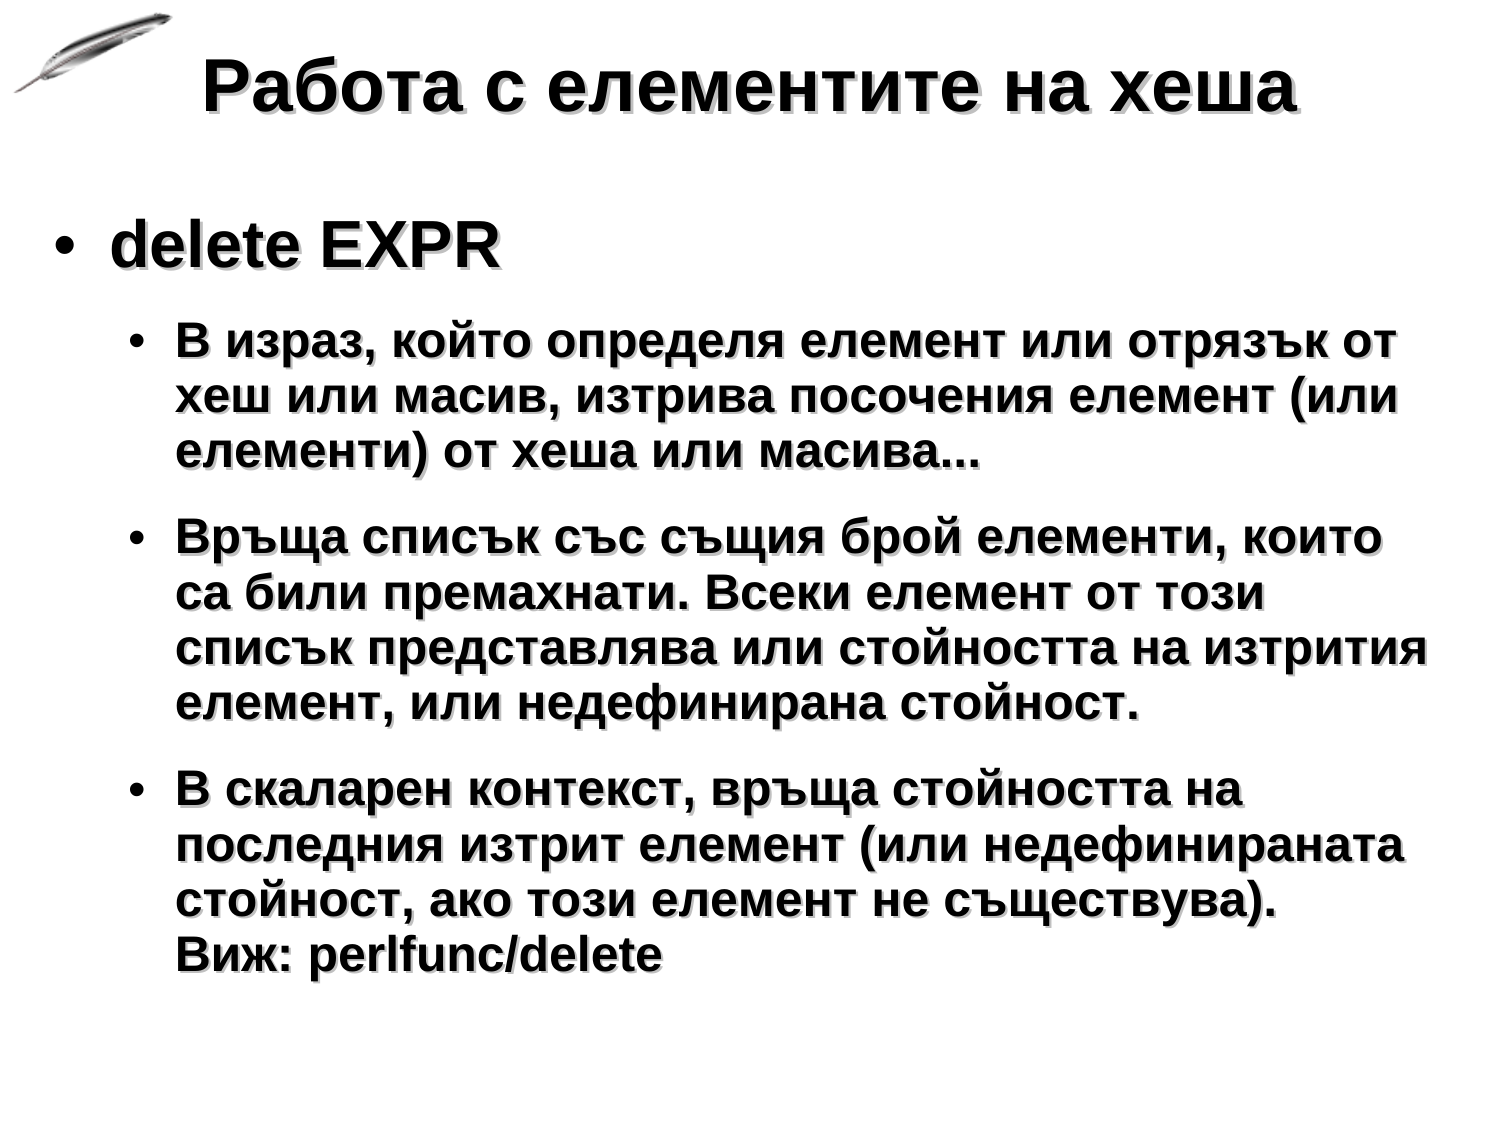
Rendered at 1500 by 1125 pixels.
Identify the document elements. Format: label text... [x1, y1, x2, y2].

picture [10, 11, 147, 95]
title Работа с елементите на хеша [147, 0, 1353, 179]
list delete EXPR В израз, който определя елемент или отрязък от хеш или масив, изтрива посочения елемент (или елементи) от хеша или масива... Връща списък със същия брой елементи, които са били премахнати. Всеки елемент от този списък представлява или стойността на изтрития елемент, или недефинирана стойност. В скаларен контекст, връща стойността на последния изтрит елемент (или недефинираната стойност, ако този елемент не съществува). Виж: perlfunc/delete [53, 207, 1447, 1084]
